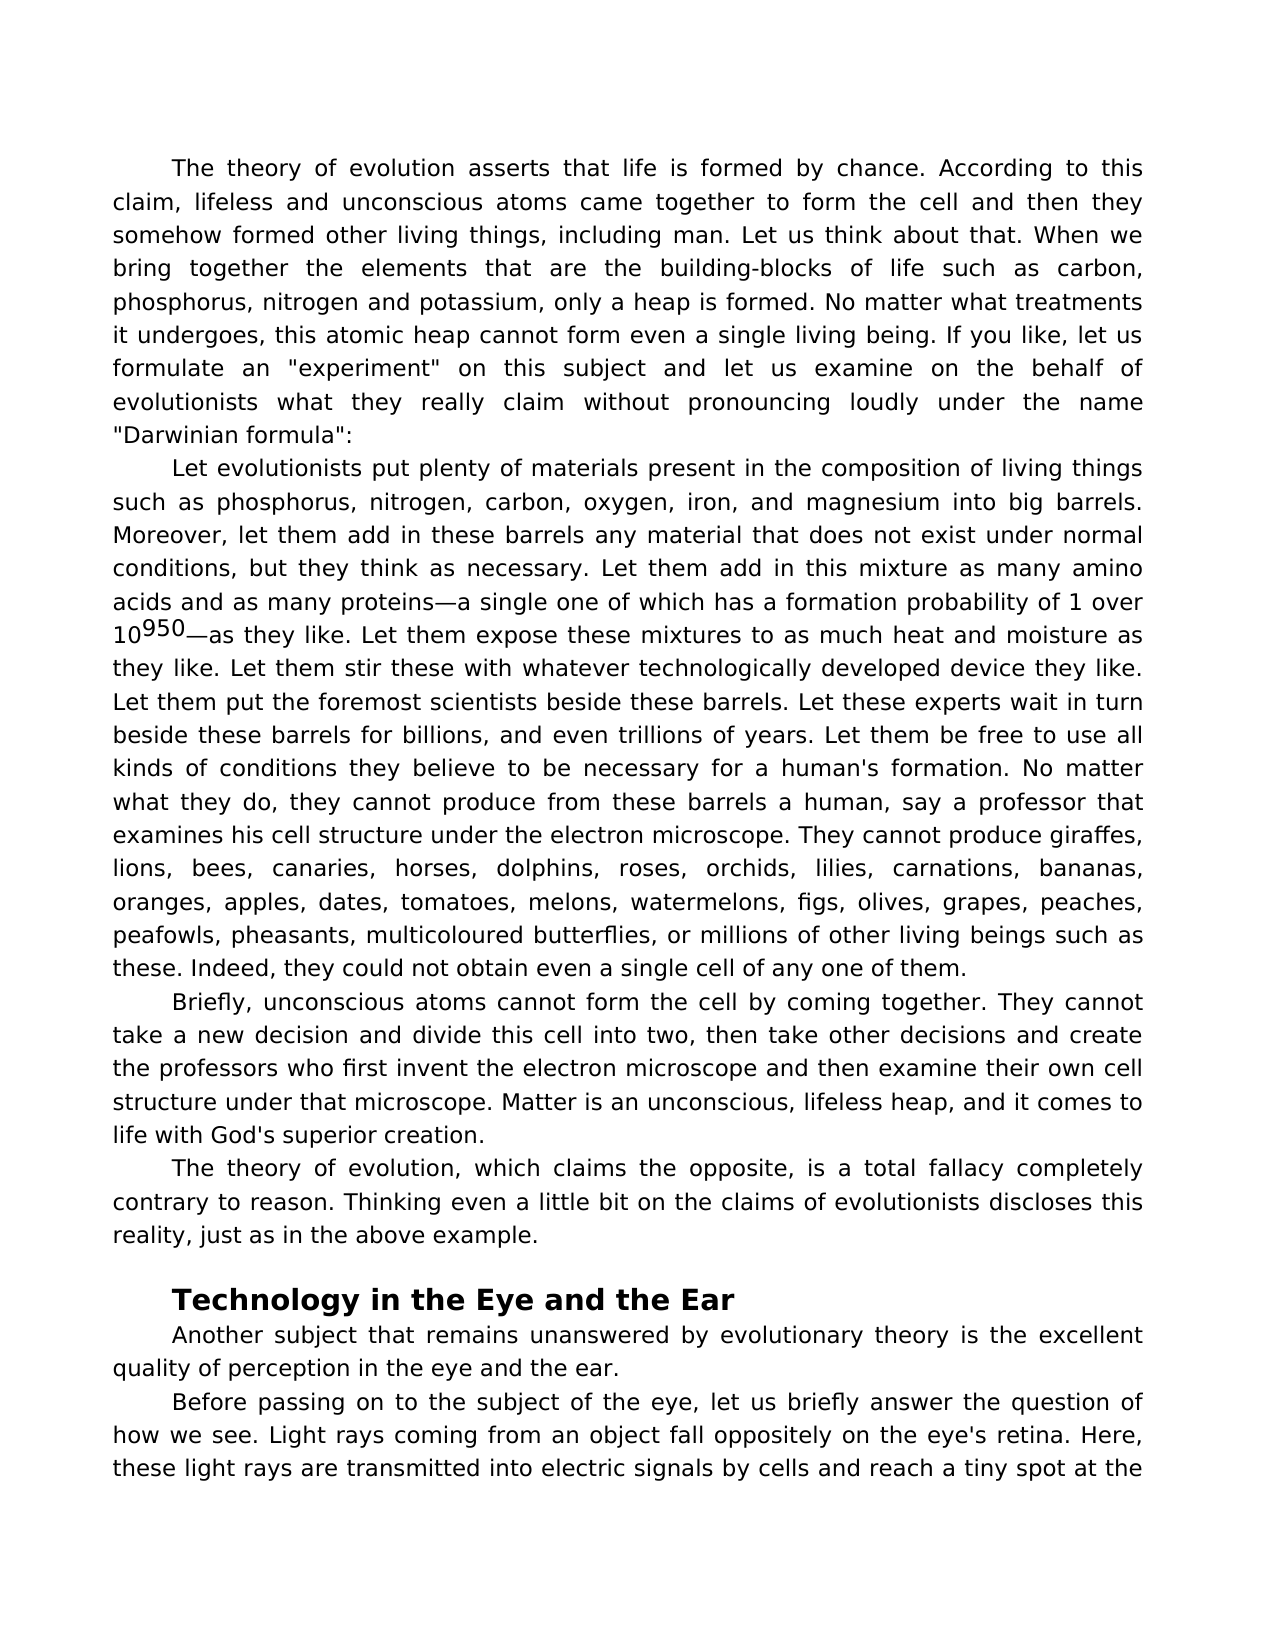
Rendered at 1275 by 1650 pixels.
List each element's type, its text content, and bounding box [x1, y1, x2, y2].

text The theory of evolution asserts that life is formed by chance. According to this claim, lifeless and unconscious atoms came together to form the cell and then they somehow formed other living things, including man. Let us think about that. When we bring together the elements that are the building-blocks of life such as carbon, phosphorus, nitrogen and potassium, only a heap is formed. No matter what treatments it undergoes, this atomic heap cannot form even a single living being. If you like, let us formulate an "experiment" on this subject and let us examine on the behalf of evolutionists what they really claim without pronouncing loudly under the name "Darwinian formula": [112, 150, 1145, 450]
text Briefly, unconscious atoms cannot form the cell by coming together. They cannot take a new decision and divide this cell into two, then take other decisions and create the professors who first invent the electron microscope and then examine their own cell structure under that microscope. Matter is an unconscious, lifeless heap, and it comes to life with God's superior creation. [112, 983, 1145, 1150]
text Let evolutionists put plenty of materials present in the composition of living things such as phosphorus, nitrogen, carbon, oxygen, iron, and magnesium into big barrels. Moreover, let them add in these barrels any material that does not exist under normal conditions, but they think as necessary. Let them add in this mixture as many amino acids and as many proteins—a single one of which has a formation probability of 1 over 10950—as they like. Let them expose these mixtures to as much heat and moisture as they like. Let them stir these with whatever technologically developed device they like. Let them put the foremost scientists beside these barrels. Let these experts wait in turn beside these barrels for billions, and even trillions of years. Let them be free to use all kinds of conditions they believe to be necessary for a human's formation. No matter what they do, they cannot produce from these barrels a human, say a professor that examines his cell structure under the electron microscope. They cannot produce giraffes, lions, bees, canaries, horses, dolphins, roses, orchids, lilies, carnations, bananas, oranges, apples, dates, tomatoes, melons, watermelons, figs, olives, grapes, peaches, peafowls, pheasants, multicoloured butterflies, or millions of other living beings such as these. Indeed, they could not obtain even a single cell of any one of them. [112, 450, 1145, 983]
text Before passing on to the subject of the eye, let us briefly answer the question of how we see. Light rays coming from an object fall oppositely on the eye's retina. Here, these light rays are transmitted into electric signals by cells and reach a tiny spot at the [112, 1383, 1145, 1483]
text The theory of evolution, which claims the opposite, is a total fallacy completely contrary to reason. Thinking even a little bit on the claims of evolutionists discloses this reality, just as in the above example. [112, 1150, 1145, 1250]
text Another subject that remains unanswered by evolutionary theory is the excellent quality of perception in the eye and the ear. [112, 1317, 1145, 1383]
text Technology in the Eye and the Ear [112, 1283, 1145, 1317]
